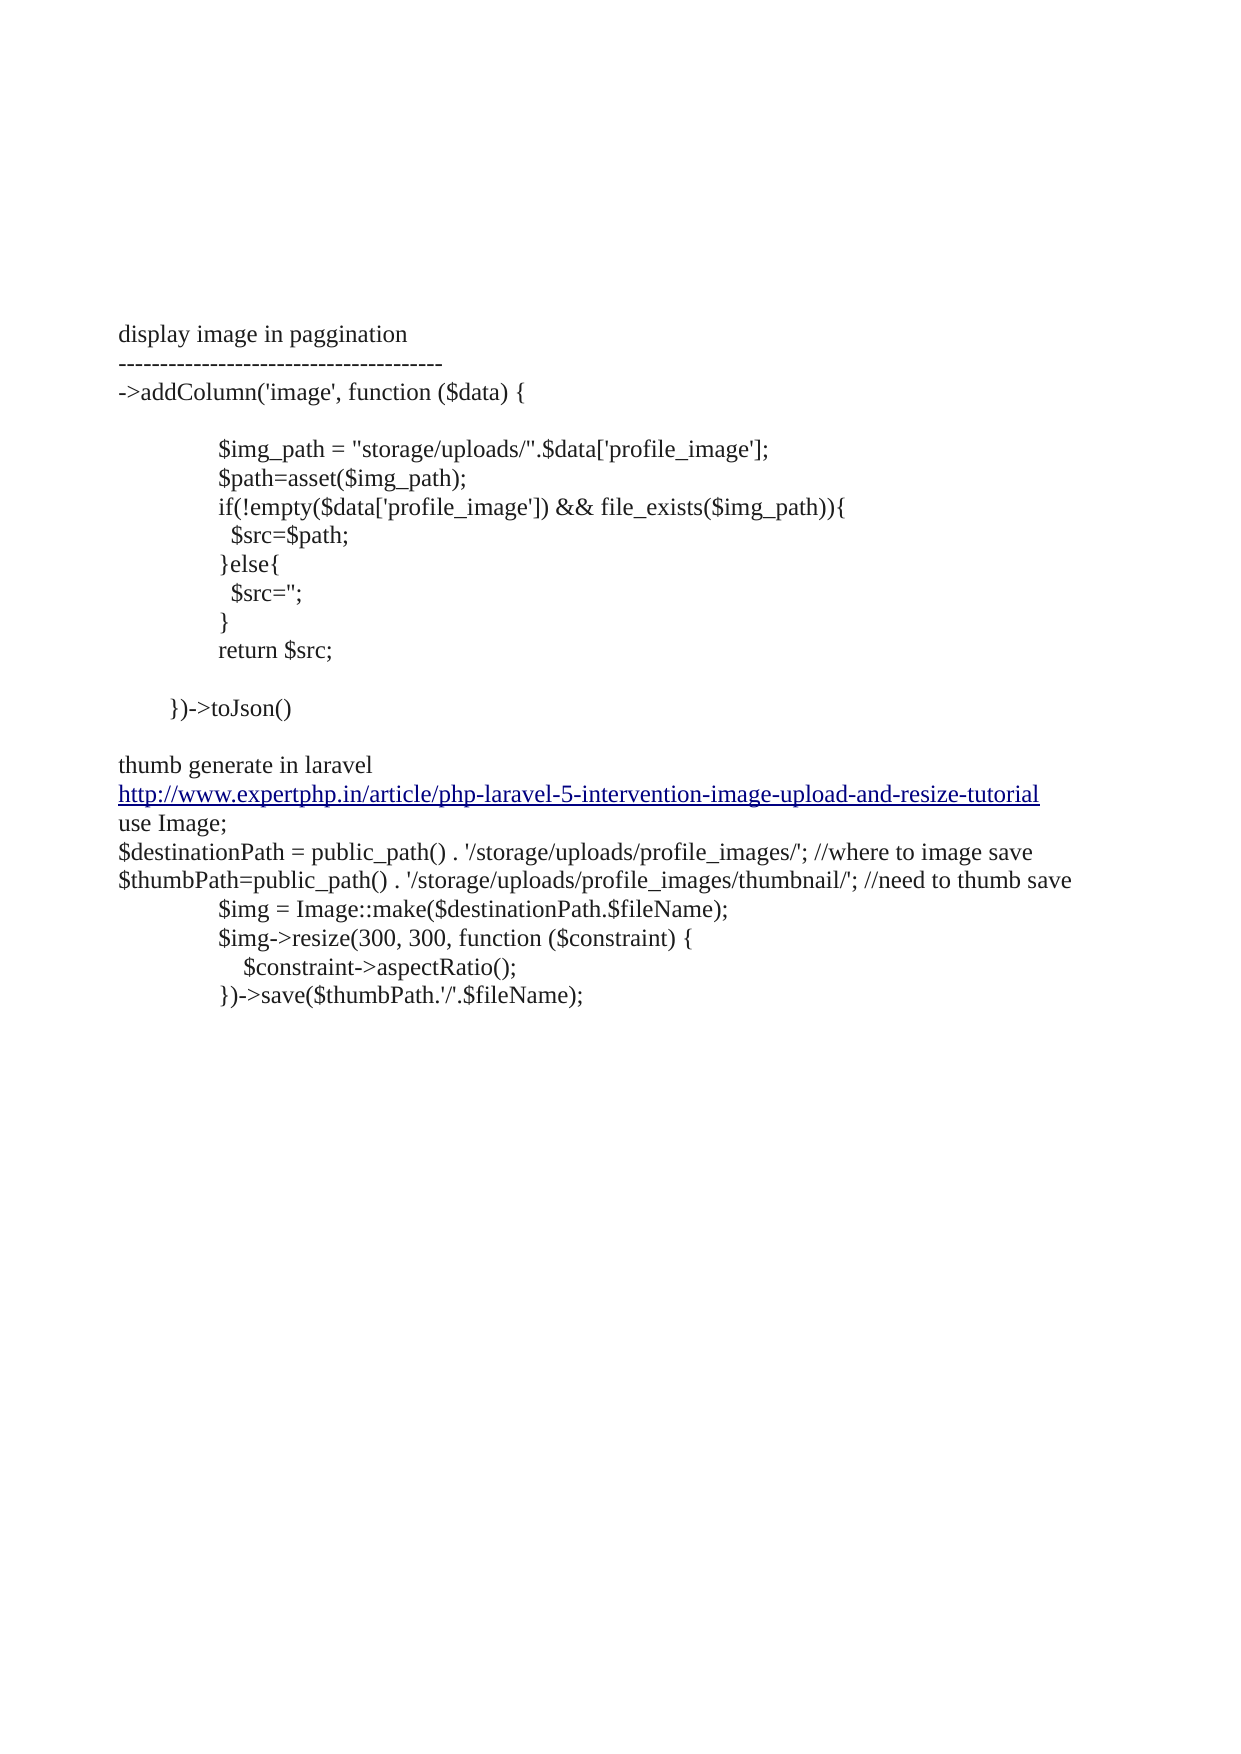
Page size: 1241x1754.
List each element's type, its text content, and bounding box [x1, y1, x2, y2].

text $img = Image::make($destinationPath.$fileName); [118, 894, 1122, 923]
text })->toJson() [118, 693, 1122, 722]
text thumb generate in laravel [118, 751, 1122, 779]
text $destinationPath = public_path() . '/storage/uploads/profile_images/'; //where to image save [118, 837, 1122, 866]
text $src=''; [118, 578, 1122, 607]
text $img->resize(300, 300, function ($constraint) { [118, 923, 1122, 952]
text ->addColumn('image', function ($data) { [118, 377, 1122, 406]
text }else{ [118, 549, 1122, 578]
text $thumbPath=public_path() . '/storage/uploads/profile_images/thumbnail/'; //need to thumb save [118, 866, 1122, 894]
text } [118, 607, 1122, 636]
text use Image; [118, 808, 1122, 837]
text $constraint->aspectRatio(); [118, 952, 1122, 981]
text $img_path = "storage/uploads/".$data['profile_image']; [118, 434, 1122, 463]
text http://www.expertphp.in/article/php-laravel-5-intervention-image-upload-and-resize-tutorial [118, 779, 1122, 808]
text --------------------------------------- [118, 348, 1122, 377]
text $path=asset($img_path); [118, 463, 1122, 492]
text })->save($thumbPath.'/'.$fileName); [118, 981, 1122, 1009]
text display image in paggination [118, 319, 1122, 348]
text $src=$path; [118, 521, 1122, 549]
text if(!empty($data['profile_image']) && file_exists($img_path)){ [118, 492, 1122, 521]
text return $src; [118, 636, 1122, 664]
